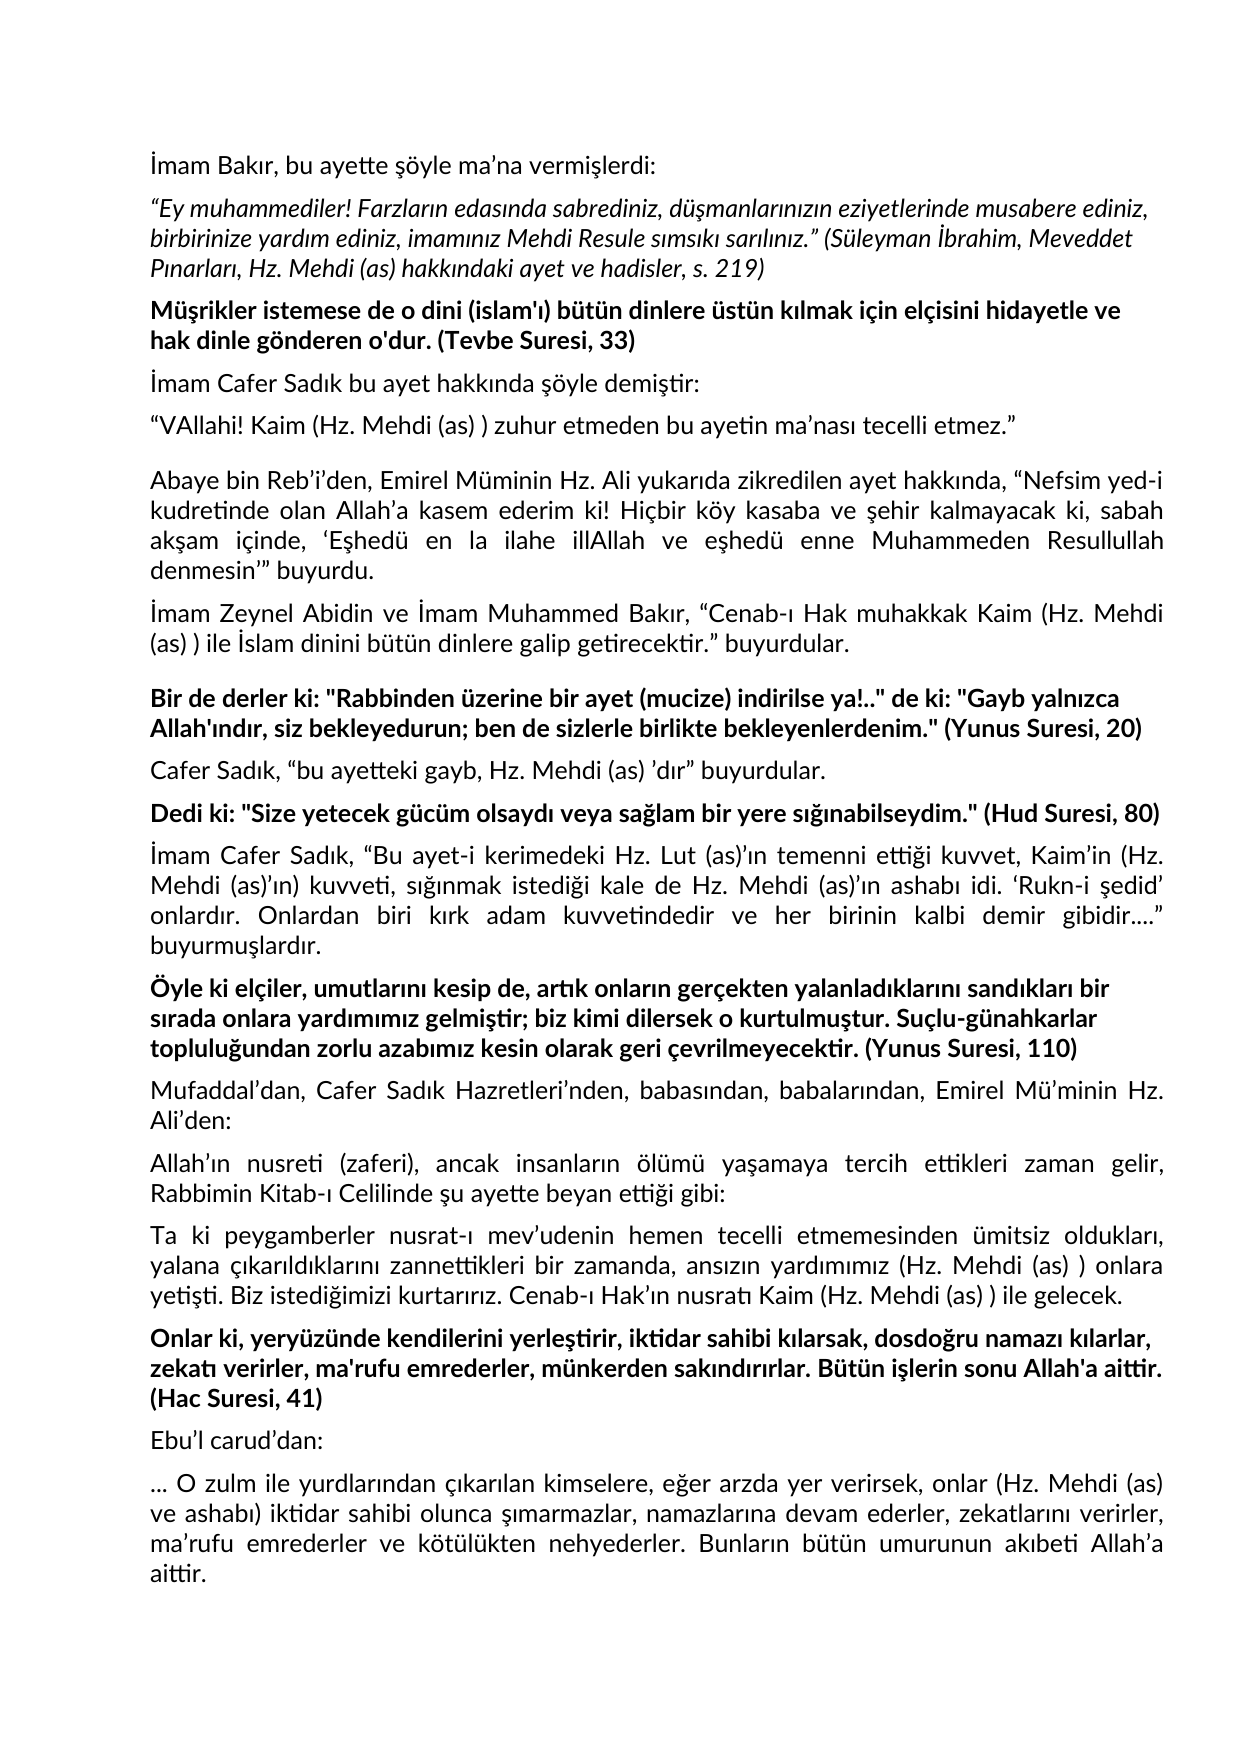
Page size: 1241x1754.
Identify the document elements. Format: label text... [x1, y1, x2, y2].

text Öyle ki elçiler, umutlarını kesip de, artık onların gerçekten yalanladıklarını sandıkları bir sırada onlara yardımımız gelmiştir; biz kimi dilersek o kurtulmuştur. Suçlu-günahkarlar topluluğundan zorlu azabımız kesin olarak geri çevrilmeyecektir. (Yunus Suresi, 110) [150, 972, 1165, 1062]
text “VAllahi! Kaim (Hz. Mehdi (as) ) zuhur etmeden bu ayetin ma’nası tecelli etmez.” [150, 410, 1165, 440]
text Mufaddal’dan, Cafer Sadık Hazretleri’nden, babasından, babalarından, Emirel Mü’minin Hz. Ali’den: [150, 1075, 1165, 1135]
text Ebu’l carud’dan: [150, 1425, 1165, 1455]
text Müşrikler istemese de o dini (islam'ı) bütün dinlere üstün kılmak için elçisini hidayetle ve hak dinle gönderen o'dur. (Tevbe Suresi, 33) [150, 295, 1165, 355]
text İmam Bakır, bu ayette şöyle ma’na vermişlerdi: [150, 150, 1165, 180]
table_header Abaye bin Reb’i’den, Emirel Müminin Hz. Ali yukarıda zikredilen ayet hakkında, “Nefsim yed-i kudretinde olan Allah’a kasem ederim ki! Hiçbir köy kasaba ve şehir kalmayacak ki, sabah akşam içinde, ‘Eşhedü en la ilahe illAllah ve eşhedü enne Muhammeden Resullullah denmesin’” buyurdu. İmam Zeynel Abidin ve İmam Muhammed Bakır, “Cenab-ı Hak muhakkak Kaim (Hz. Mehdi (as) ) ile İslam dinini bütün dinlere galip getirecektir.” buyurdular. [150, 453, 1165, 670]
text Allah’ın nusreti (zaferi), ancak insanların ölümü yaşamaya tercih ettikleri zaman gelir, Rabbimin Kitab-ı Celilinde şu ayette beyan ettiği gibi: [150, 1147, 1165, 1207]
text İmam Cafer Sadık bu ayet hakkında şöyle demiştir: [150, 367, 1165, 397]
text İmam Cafer Sadık, “Bu ayet-i kerimedeki Hz. Lut (as)’ın temenni ettiği kuvvet, Kaim’in (Hz. Mehdi (as)’ın) kuvveti, sığınmak istediği kale de Hz. Mehdi (as)’ın ashabı idi. ‘Rukn-i şedid’ onlardır. Onlardan biri kırk adam kuvvetindedir ve her birinin kalbi demir gibidir....” buyurmuşlardır. [150, 840, 1165, 960]
text Cafer Sadık, “bu ayetteki gayb, Hz. Mehdi (as) ’dır” buyurdular. [150, 755, 1165, 785]
text Bir de derler ki: "Rabbinden üzerine bir ayet (mucize) indirilse ya!.." de ki: "Gayb yalnızca Allah'ındır, siz bekleyedurun; ben de sizlerle birlikte bekleyenlerdenim." (Yunus Suresi, 20) [150, 682, 1165, 742]
text ... O zulm ile yurdlarından çıkarılan kimselere, eğer arzda yer verirsek, onlar (Hz. Mehdi (as) ve ashabı) iktidar sahibi olunca şımarmazlar, namazlarına devam ederler, zekatlarını verirler, ma’rufu emrederler ve kötülükten nehyederler. Bunların bütün umurunun akıbeti Allah’a aittir. [150, 1467, 1165, 1587]
text Onlar ki, yeryüzünde kendilerini yerleştirir, iktidar sahibi kılarsak, dosdoğru namazı kılarlar, zekatı verirler, ma'rufu emrederler, münkerden sakındırırlar. Bütün işlerin sonu Allah'a aittir. (Hac Suresi, 41) [150, 1322, 1165, 1412]
text Dedi ki: "Size yetecek gücüm olsaydı veya sağlam bir yere sığınabilseydim." (Hud Suresi, 80) [150, 797, 1165, 827]
text Ta ki peygamberler nusrat-ı mev’udenin hemen tecelli etmemesinden ümitsiz oldukları, yalana çıkarıldıklarını zannettikleri bir zamanda, ansızın yardımımız (Hz. Mehdi (as) ) onlara yetişti. Biz istediğimizi kurtarırız. Cenab-ı Hak’ın nusratı Kaim (Hz. Mehdi (as) ) ile gelecek. [150, 1220, 1165, 1310]
text “Ey muhammediler! Farzların edasında sabrediniz, düşmanlarınızın eziyetlerinde musabere ediniz, birbirinize yardım ediniz, imamınız Mehdi Resule sımsıkı sarılınız.” (Süleyman İbrahim, Meveddet Pınarları, Hz. Mehdi (as) hakkındaki ayet ve hadisler, s. 219) [150, 192, 1165, 282]
